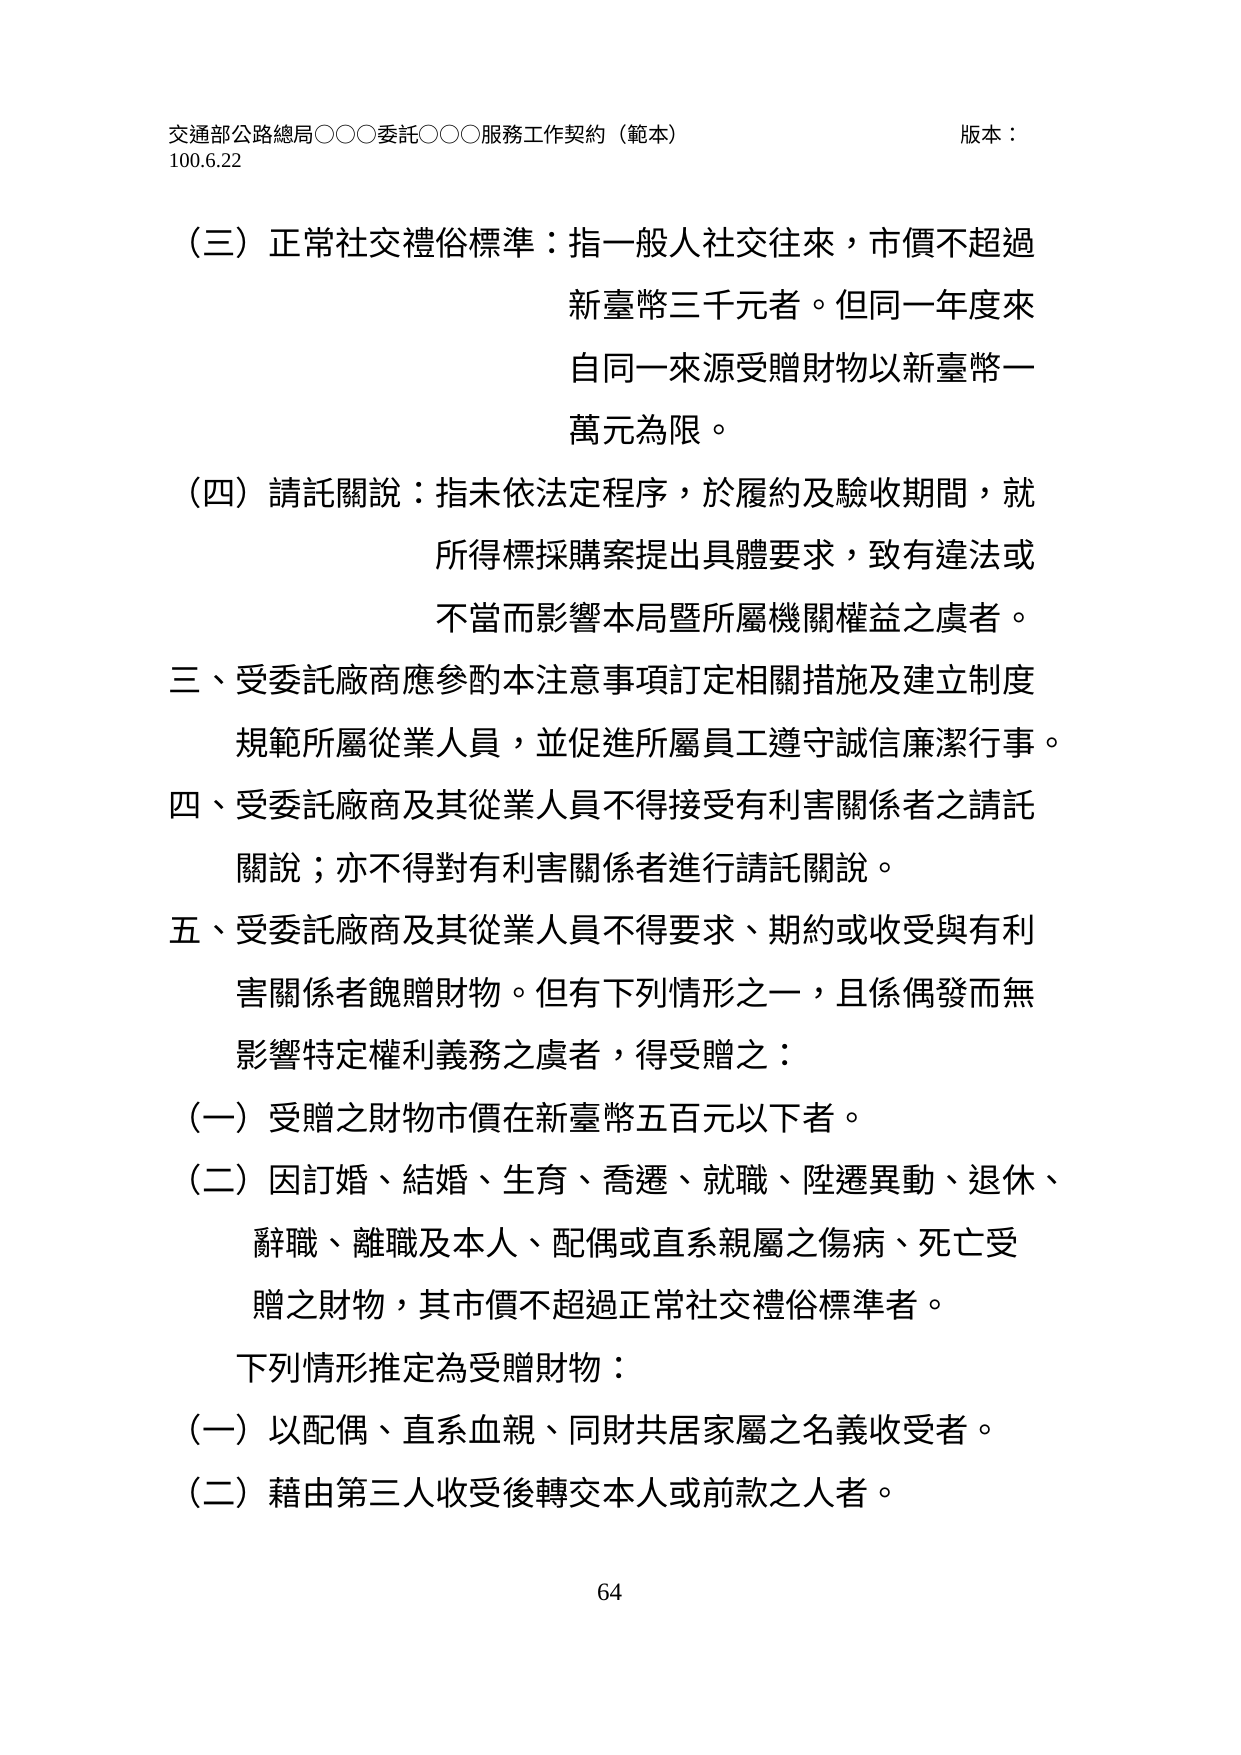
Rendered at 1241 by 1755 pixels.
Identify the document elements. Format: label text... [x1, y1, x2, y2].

text （三）正常社交禮俗標準：指一般人社交往來，市價不超過新臺幣三千元者。但同一年度來自同一來源受贈財物以新臺幣一萬元為限。 [169, 199, 1064, 449]
text 三、受委託廠商應參酌本注意事項訂定相關措施及建立制度規範所屬從業人員，並促進所屬員工遵守誠信廉潔行事。 [169, 637, 1064, 762]
text （二）因訂婚、結婚、生育、喬遷、就職、陞遷異動、退休、辭職、離職及本人、配偶或直系親屬之傷病、死亡受贈之財物，其市價不超過正常社交禮俗標準者。 [169, 1137, 1050, 1324]
text 五、受委託廠商及其從業人員不得要求、期約或收受與有利害關係者餽贈財物。但有下列情形之一，且係偶發而無影響特定權利義務之虞者，得受贈之： [169, 887, 1064, 1074]
text （一）受贈之財物市價在新臺幣五百元以下者。 [169, 1074, 1050, 1137]
text （二）藉由第三人收受後轉交本人或前款之人者。 [169, 1449, 1050, 1512]
text （一）以配偶、直系血親、同財共居家屬之名義收受者。 [169, 1387, 1050, 1449]
text 四、受委託廠商及其從業人員不得接受有利害關係者之請託關說；亦不得對有利害關係者進行請託關說。 [169, 762, 1064, 887]
text （四）請託關說：指未依法定程序，於履約及驗收期間，就所得標採購案提出具體要求，致有違法或不當而影響本局暨所屬機關權益之虞者。 [169, 449, 1064, 637]
text 下列情形推定為受贈財物： [169, 1324, 1064, 1387]
